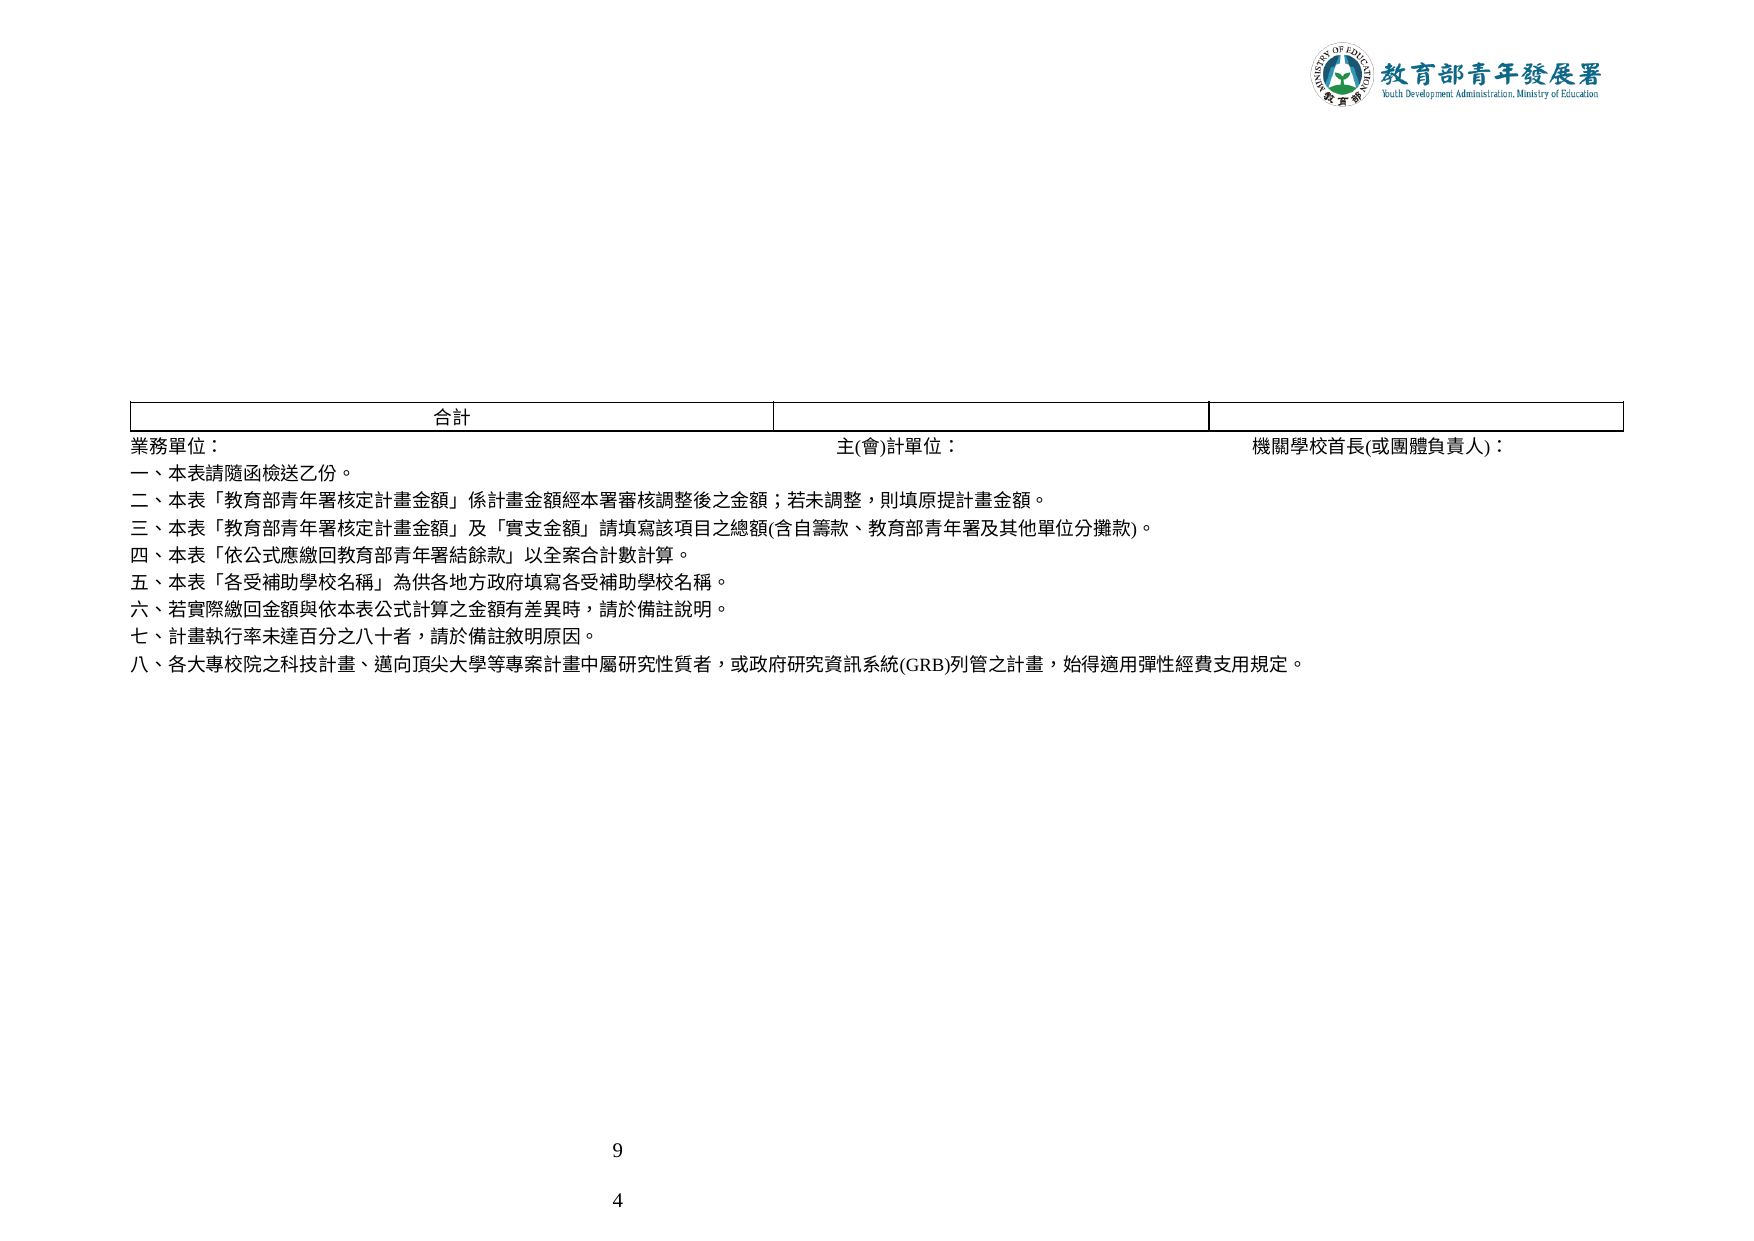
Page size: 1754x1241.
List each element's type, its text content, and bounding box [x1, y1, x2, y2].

text 五、本表「各受補助學校名稱」為供各地方政府填寫各受補助學校名稱。 [131, 568, 1623, 595]
text 一、本表請隨函檢送乙份。 [131, 459, 1623, 486]
text 八、各大專校院之科技計畫、邁向頂尖大學等專案計畫中屬研究性質者，或政府研究資訊系統(GRB)列管之計畫，始得適用彈性經費支用規定。 [131, 649, 1623, 676]
text 二、本表「教育部青年署核定計畫金額」係計畫金額經本署審核調整後之金額；若未調整，則填原提計畫金額。 [131, 486, 1623, 513]
text 四、本表「依公式應繳回教育部青年署結餘款」以全案合計數計算。 [131, 540, 1623, 568]
table_cell [774, 403, 1208, 430]
text 七、計畫執行率未達百分之八十者，請於備註敘明原因。 [131, 622, 1623, 649]
table_cell 合計 [131, 403, 773, 430]
text 業務單位： 主(會)計單位： 機關學校首長(或團體負責人)： [131, 432, 1623, 459]
text 三、本表「教育部青年署核定計畫金額」及「實支金額」請填寫該項目之總額(含自籌款、教育部青年署及其他單位分攤款)。 [131, 513, 1623, 540]
table_cell [1210, 403, 1623, 430]
text 六、若實際繳回金額與依本表公式計算之金額有差異時，請於備註說明。 [131, 595, 1623, 622]
